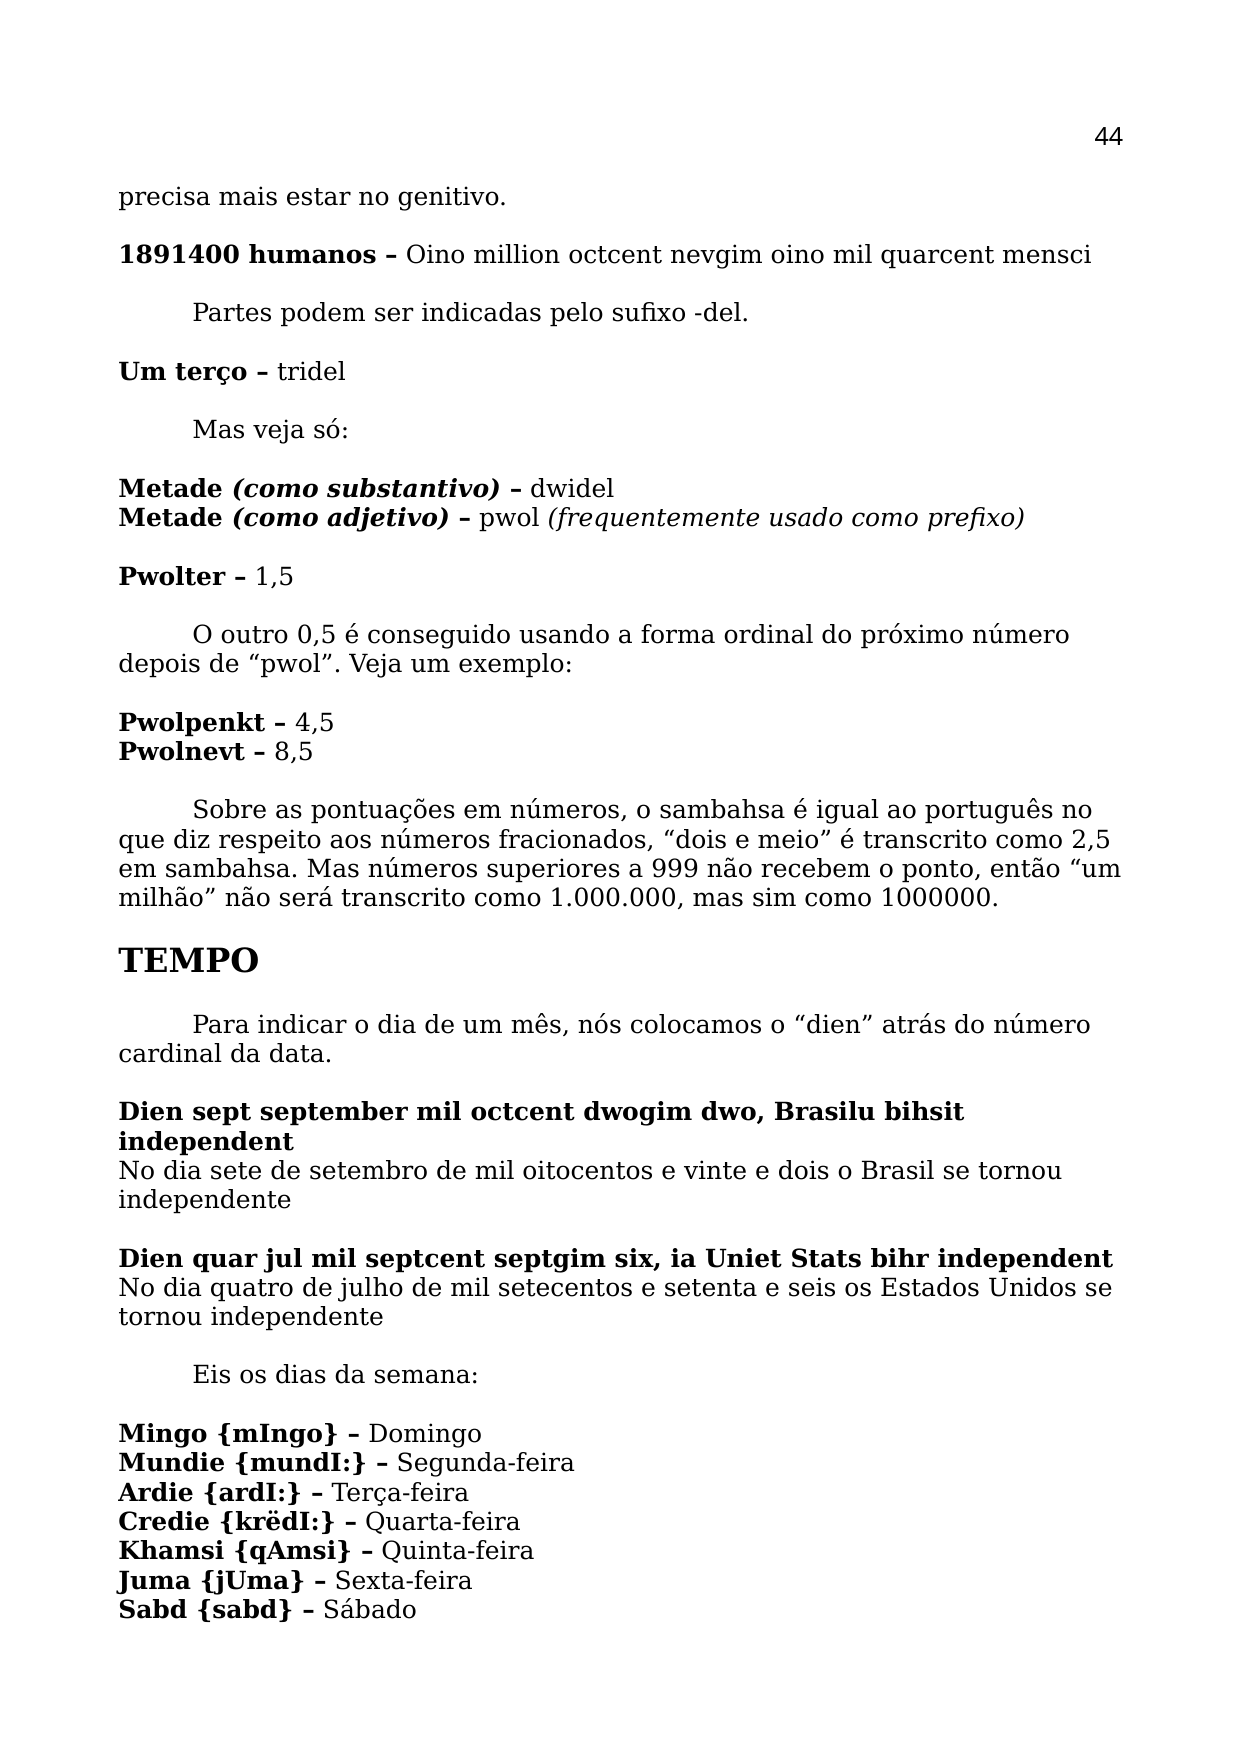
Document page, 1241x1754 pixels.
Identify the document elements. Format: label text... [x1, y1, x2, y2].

text 1891400 humanos – Oino million octcent nevgim oino mil quarcent mensci [118, 240, 1123, 269]
text Ardie {ardI:} – Terça-feira [118, 1477, 1123, 1507]
text O outro 0,5 é conseguido usando a forma ordinal do próximo número depois de “pwol”. Veja um exemplo: [118, 620, 1123, 678]
text No dia quatro de julho de mil setecentos e setenta e seis os Estados Unidos se tornou independente [118, 1273, 1123, 1331]
text Para indicar o dia de um mês, nós colocamos o “dien” atrás do número cardinal da data. [118, 1010, 1123, 1068]
text Dien sept september mil octcent dwogim dwo, Brasilu bihsit independent [118, 1097, 1123, 1156]
text Mingo {mIngo} – Domingo [118, 1419, 1123, 1448]
text Metade (como adjetivo) – pwol (frequentemente usado como prefixo) [118, 503, 1123, 532]
text Sobre as pontuações em números, o sambahsa é igual ao português no que diz respeito aos números fracionados, “dois e meio” é transcrito como 2,5 em sambahsa. Mas números superiores a 999 não recebem o ponto, então “um milhão” não será transcrito como 1.000.000, mas sim como 1000000. [118, 796, 1123, 912]
text Khamsi {qAmsi} – Quinta-feira [118, 1536, 1123, 1566]
text Credie {krëdI:} – Quarta-feira [118, 1507, 1123, 1536]
text Partes podem ser indicadas pelo sufixo -del. [118, 298, 1123, 328]
text Pwolter – 1,5 [118, 562, 1123, 591]
text Pwolnevt – 8,5 [118, 737, 1123, 766]
text Pwolpenkt – 4,5 [118, 708, 1123, 737]
text No dia sete de setembro de mil oitocentos e vinte e dois o Brasil se tornou independente [118, 1156, 1123, 1214]
text Metade (como substantivo) – dwidel [118, 474, 1123, 503]
subtitle TEMPO [118, 941, 1123, 981]
text Eis os dias da semana: [118, 1360, 1123, 1389]
text Juma {jUma} – Sexta-feira [118, 1566, 1123, 1595]
text Mundie {mundI:} – Segunda-feira [118, 1448, 1123, 1477]
text Sabd {sabd} – Sábado [118, 1595, 1123, 1624]
text Dien quar jul mil septcent septgim six, ia Uniet Stats bihr independent [118, 1243, 1123, 1273]
text Um terço – tridel [118, 357, 1123, 386]
text precisa mais estar no genitivo. [118, 182, 1123, 211]
text Mas veja só: [118, 415, 1123, 444]
